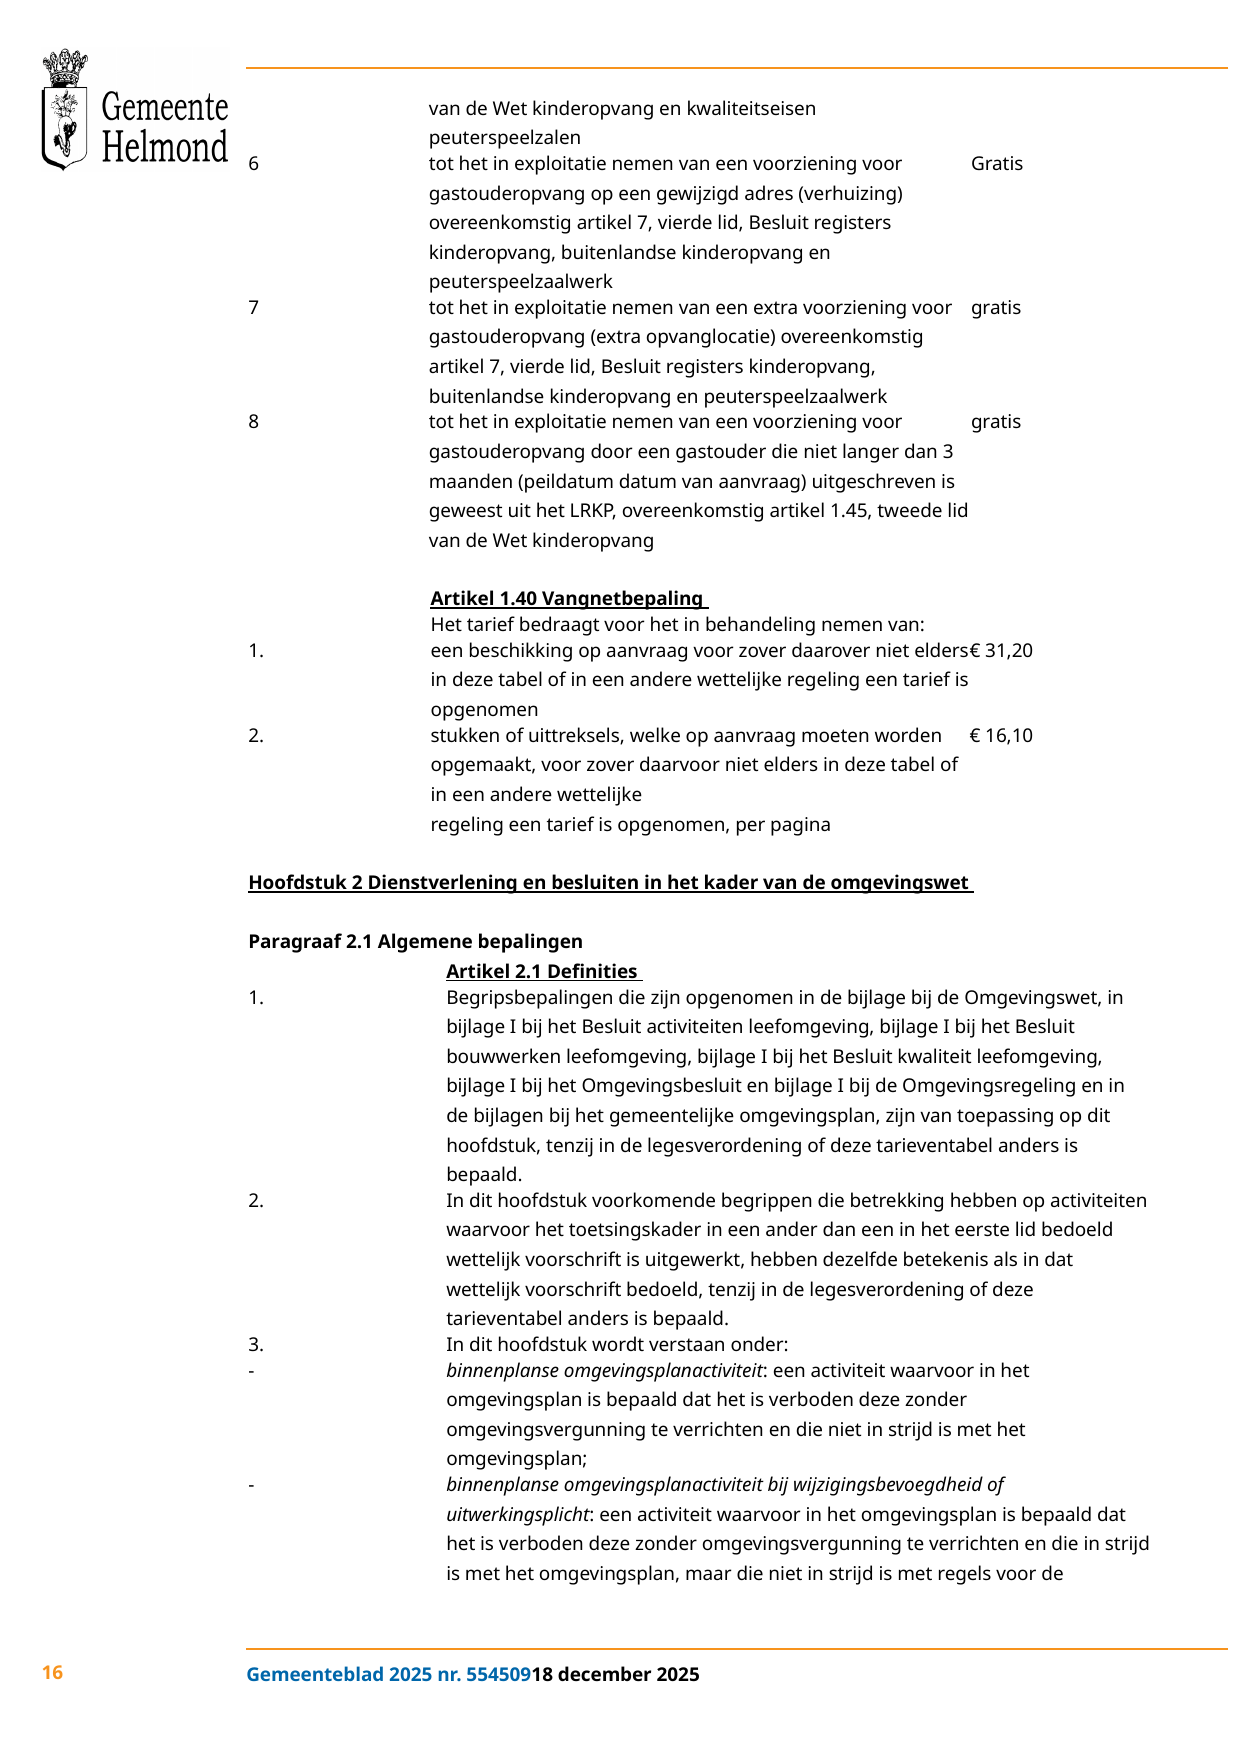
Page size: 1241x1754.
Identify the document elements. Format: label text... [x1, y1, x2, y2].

table_cell € 16,10 [969, 722, 1152, 836]
table_header [969, 586, 1152, 611]
table_cell 7 [248, 294, 429, 409]
table_cell Begripsbepalingen die zijn opgenomen in de bijlage bij de Omgevingswet, in bijlage I bij het Besluit activiteiten leefomgeving, bijlage I bij het Besluit bouwwerken leefomgeving, bijlage I bij het Besluit kwaliteit leefomgeving, bijlage I bij het Omgevingsbesluit en bijlage I bij de Omgevingsregeling en in de bijlagen bij het gemeentelijke omgevingsplan, zijn van toepassing op dit hoofdstuk, tenzij in de legesverordening of deze tarieventabel anders is bepaald. [446, 984, 1152, 1187]
table_cell Het tarief bedraagt voor het in behandeling nemen van: [430, 611, 969, 637]
table_cell 8 [248, 409, 429, 553]
table_cell Gratis [971, 150, 1152, 294]
table_cell 3. [248, 1331, 446, 1357]
table_cell 2. [248, 722, 430, 836]
table_cell - [248, 1471, 446, 1586]
table_cell tot het in exploitatie nemen van een voorziening voor gastouderopvang op een gewijzigd adres (verhuizing) overeenkomstig artikel 7, vierde lid, Besluit registers kinderopvang, buitenlandse kinderopvang en peuterspeelzaalwerk [429, 150, 971, 294]
table_cell 1. [248, 984, 446, 1187]
table_cell € 31,20 [969, 637, 1152, 722]
picture [41, 47, 231, 172]
table_cell stukken of uittreksels, welke op aanvraag moeten worden opgemaakt, voor zover daarvoor niet elders in deze tabel of in een andere wettelijke regeling een tarief is opgenomen, per pagina [430, 722, 969, 836]
table_cell gratis [971, 294, 1152, 409]
table_cell een beschikking op aanvraag voor zover daarover niet elders in deze tabel of in een andere wettelijke regeling een tarief is opgenomen [430, 637, 969, 722]
table_cell binnenplanse omgevingsplanactiviteit: een activiteit waarvoor in het omgevingsplan is bepaald dat het is verboden deze zonder omgevingsvergunning te verrichten en die niet in strijd is met het omgevingsplan; [446, 1357, 1152, 1471]
table_cell [248, 95, 429, 150]
table_cell [971, 95, 1152, 150]
table_cell In dit hoofdstuk wordt verstaan onder: [446, 1331, 1152, 1357]
table_cell [969, 611, 1152, 637]
table_cell 6 [248, 150, 429, 294]
text Paragraaf 2.1 Algemene bepalingen [248, 928, 1152, 954]
table_cell 2. [248, 1187, 446, 1331]
table_cell binnenplanse omgevingsplanactiviteit bij wijzigingsbevoegdheid of uitwerkingsplicht: een activiteit waarvoor in het omgevingsplan is bepaald dat het is verboden deze zonder omgevingsvergunning te verrichten en die in strijd is met het omgevingsplan, maar die niet in strijd is met regels voor de [446, 1471, 1152, 1586]
table_cell In dit hoofdstuk voorkomende begrippen die betrekking hebben op activiteiten waarvoor het toetsingskader in een ander dan een in het eerste lid bedoeld wettelijk voorschrift is uitgewerkt, hebben dezelfde betekenis als in dat wettelijk voorschrift bedoeld, tenzij in de legesverordening of deze tarieventabel anders is bepaald. [446, 1187, 1152, 1331]
text Hoofdstuk 2 Dienstverlening en besluiten in het kader van de omgevingswet [248, 869, 1152, 895]
table_cell tot het in exploitatie nemen van een extra voorziening voor gastouderopvang (extra opvanglocatie) overeenkomstig artikel 7, vierde lid, Besluit registers kinderopvang, buitenlandse kinderopvang en peuterspeelzaalwerk [429, 294, 971, 409]
table_cell [248, 611, 430, 637]
table_cell tot het in exploitatie nemen van een voorziening voor gastouderopvang door een gastouder die niet langer dan 3 maanden (peildatum datum van aanvraag) uitgeschreven is geweest uit het LRKP, overeenkomstig artikel 1.45, tweede lid van de Wet kinderopvang [429, 409, 971, 553]
table_header [248, 586, 430, 611]
table_header Artikel 2.1 Definities [446, 958, 1152, 984]
table_cell van de Wet kinderopvang en kwaliteitseisen peuterspeelzalen [429, 95, 971, 150]
table_cell gratis [971, 409, 1152, 553]
table_cell - [248, 1357, 446, 1471]
table_header [248, 958, 446, 984]
table_header Artikel 1.40 Vangnetbepaling [430, 586, 969, 611]
table_cell 1. [248, 637, 430, 722]
